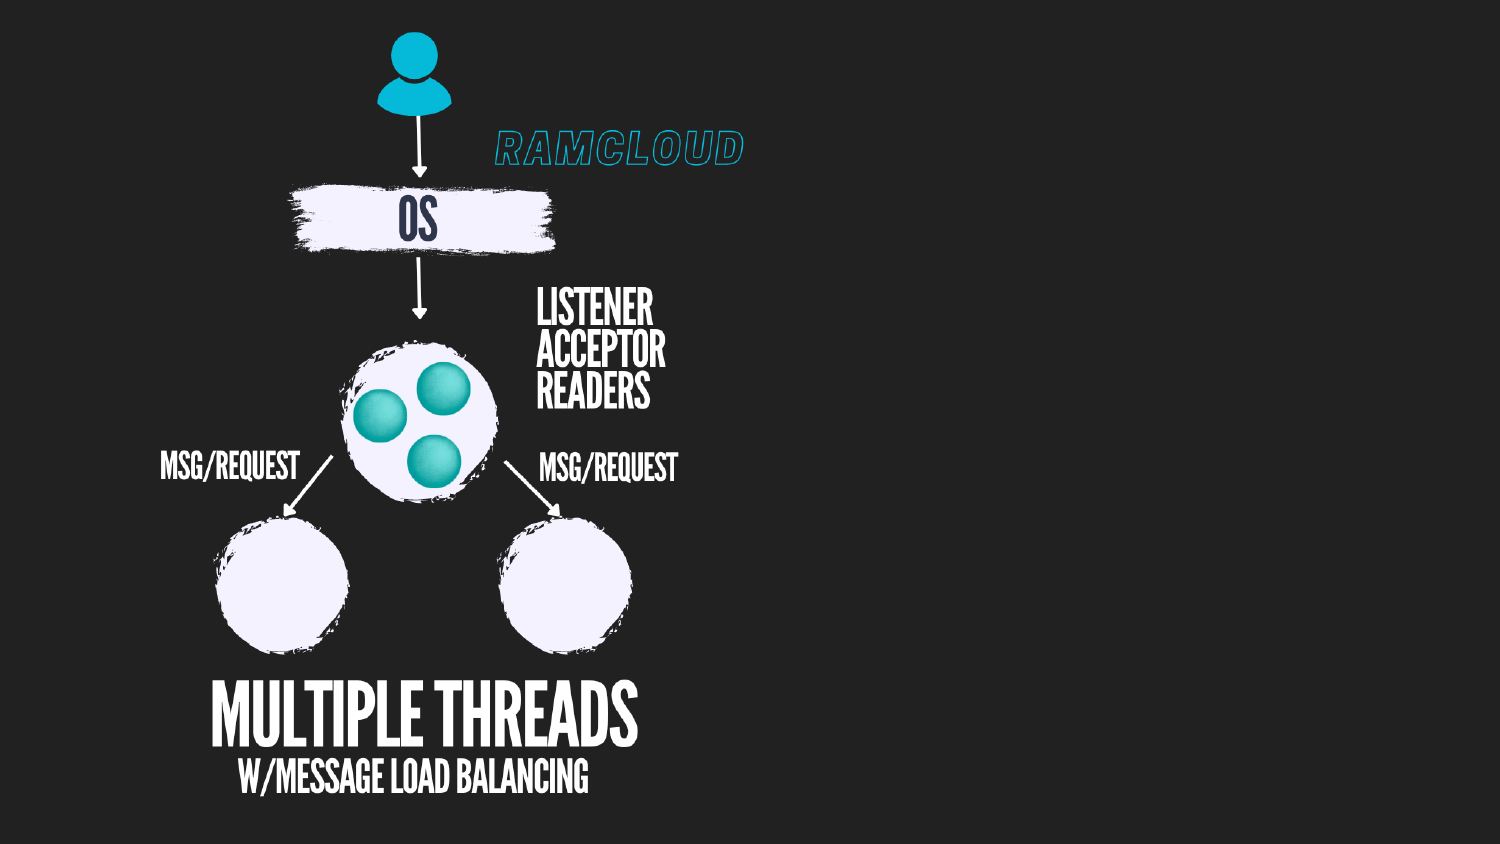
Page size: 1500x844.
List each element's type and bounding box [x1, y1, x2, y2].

picture [24, 24, 819, 819]
